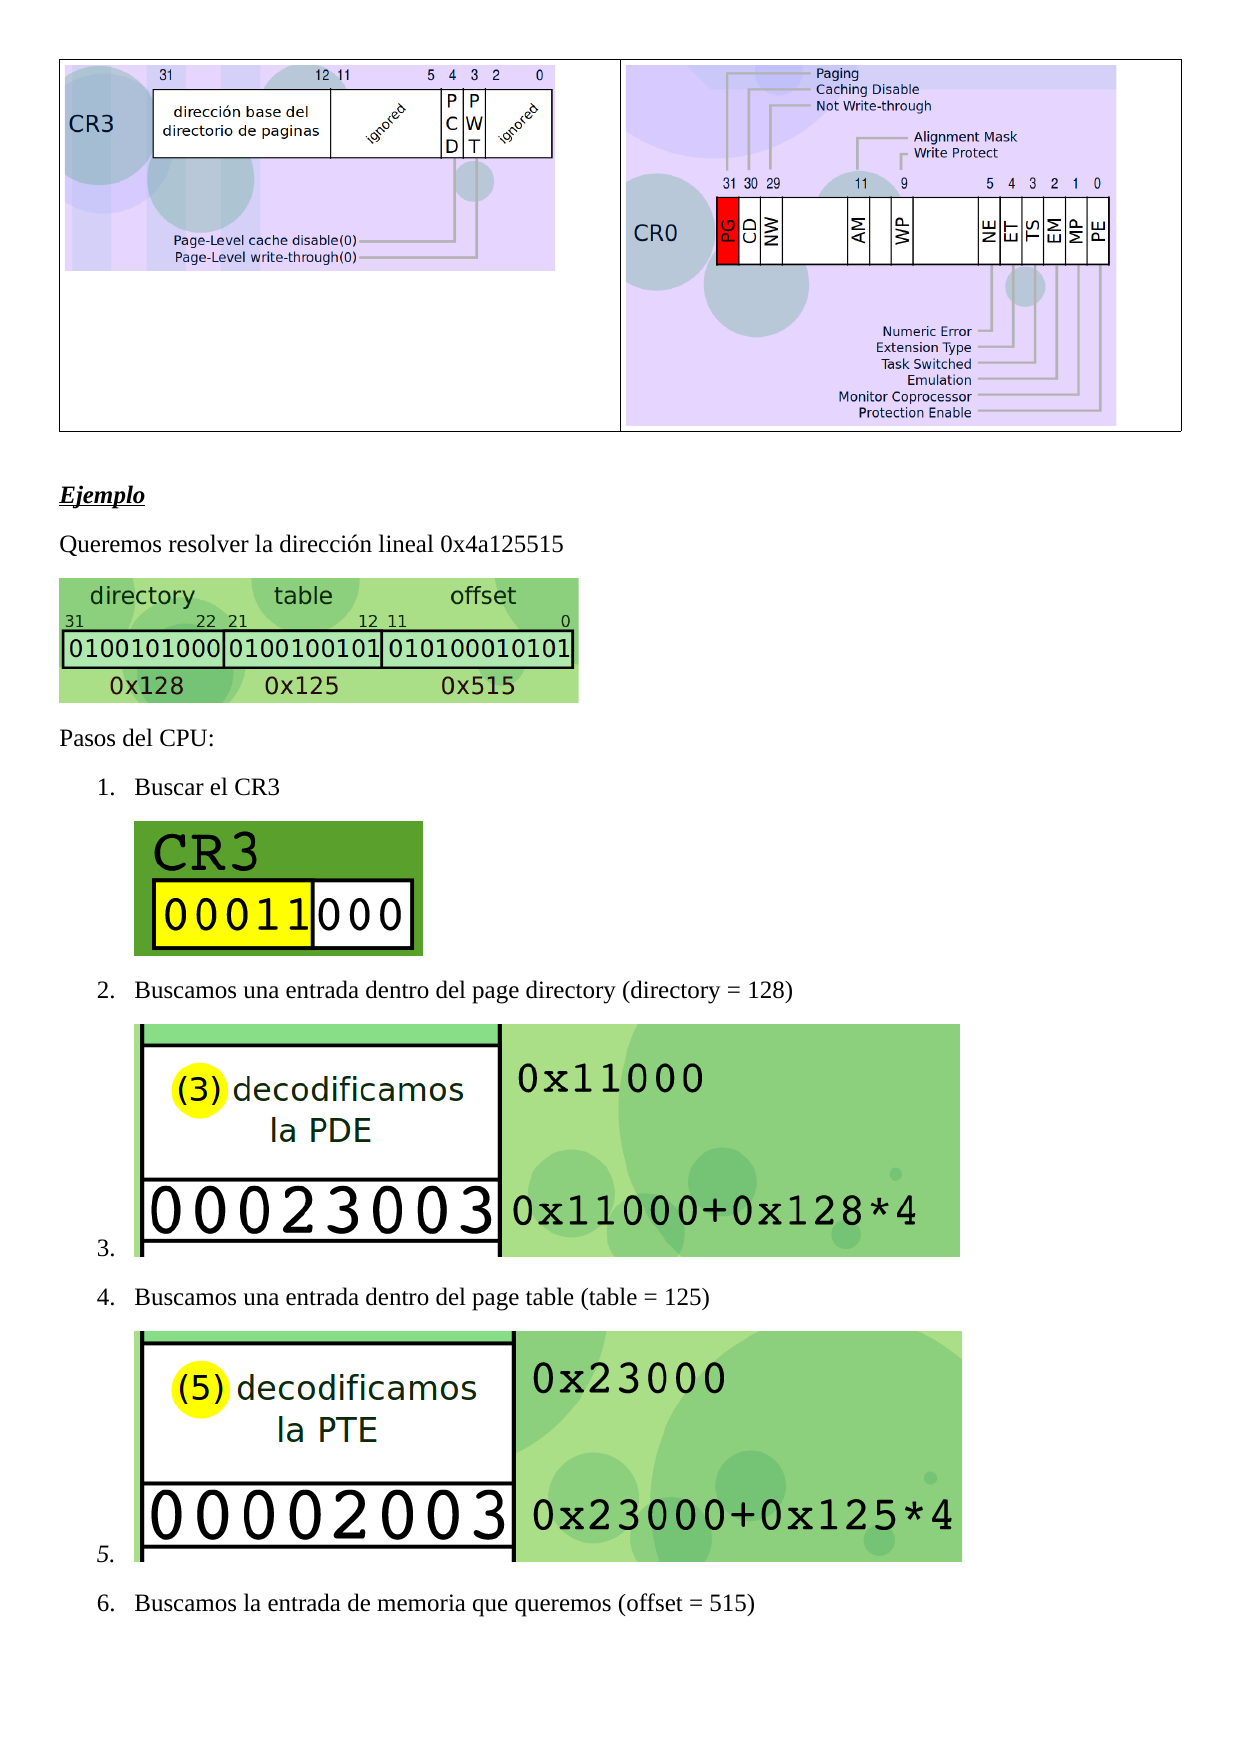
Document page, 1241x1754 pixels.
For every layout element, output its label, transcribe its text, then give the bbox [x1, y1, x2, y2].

list Buscamos una entrada dentro del page table (table = 125) [97, 1282, 1181, 1311]
picture [625, 65, 1117, 426]
picture [134, 1024, 960, 1257]
text Ejemplo [59, 480, 1181, 509]
list Buscamos una entrada dentro del page directory (directory = 128) [97, 976, 1181, 1004]
list Buscamos la entrada de memoria que queremos (offset = 515) [97, 1588, 1181, 1616]
text Pasos del CPU: [59, 723, 1181, 752]
picture [134, 821, 423, 956]
table_cell [60, 60, 620, 431]
table_cell [621, 60, 1181, 431]
picture [134, 1331, 963, 1562]
text Queremos resolver la dirección lineal 0x4a125515 [59, 529, 1181, 558]
picture [64, 65, 556, 271]
list Buscar el CR3 [97, 772, 1181, 801]
picture [59, 578, 579, 703]
